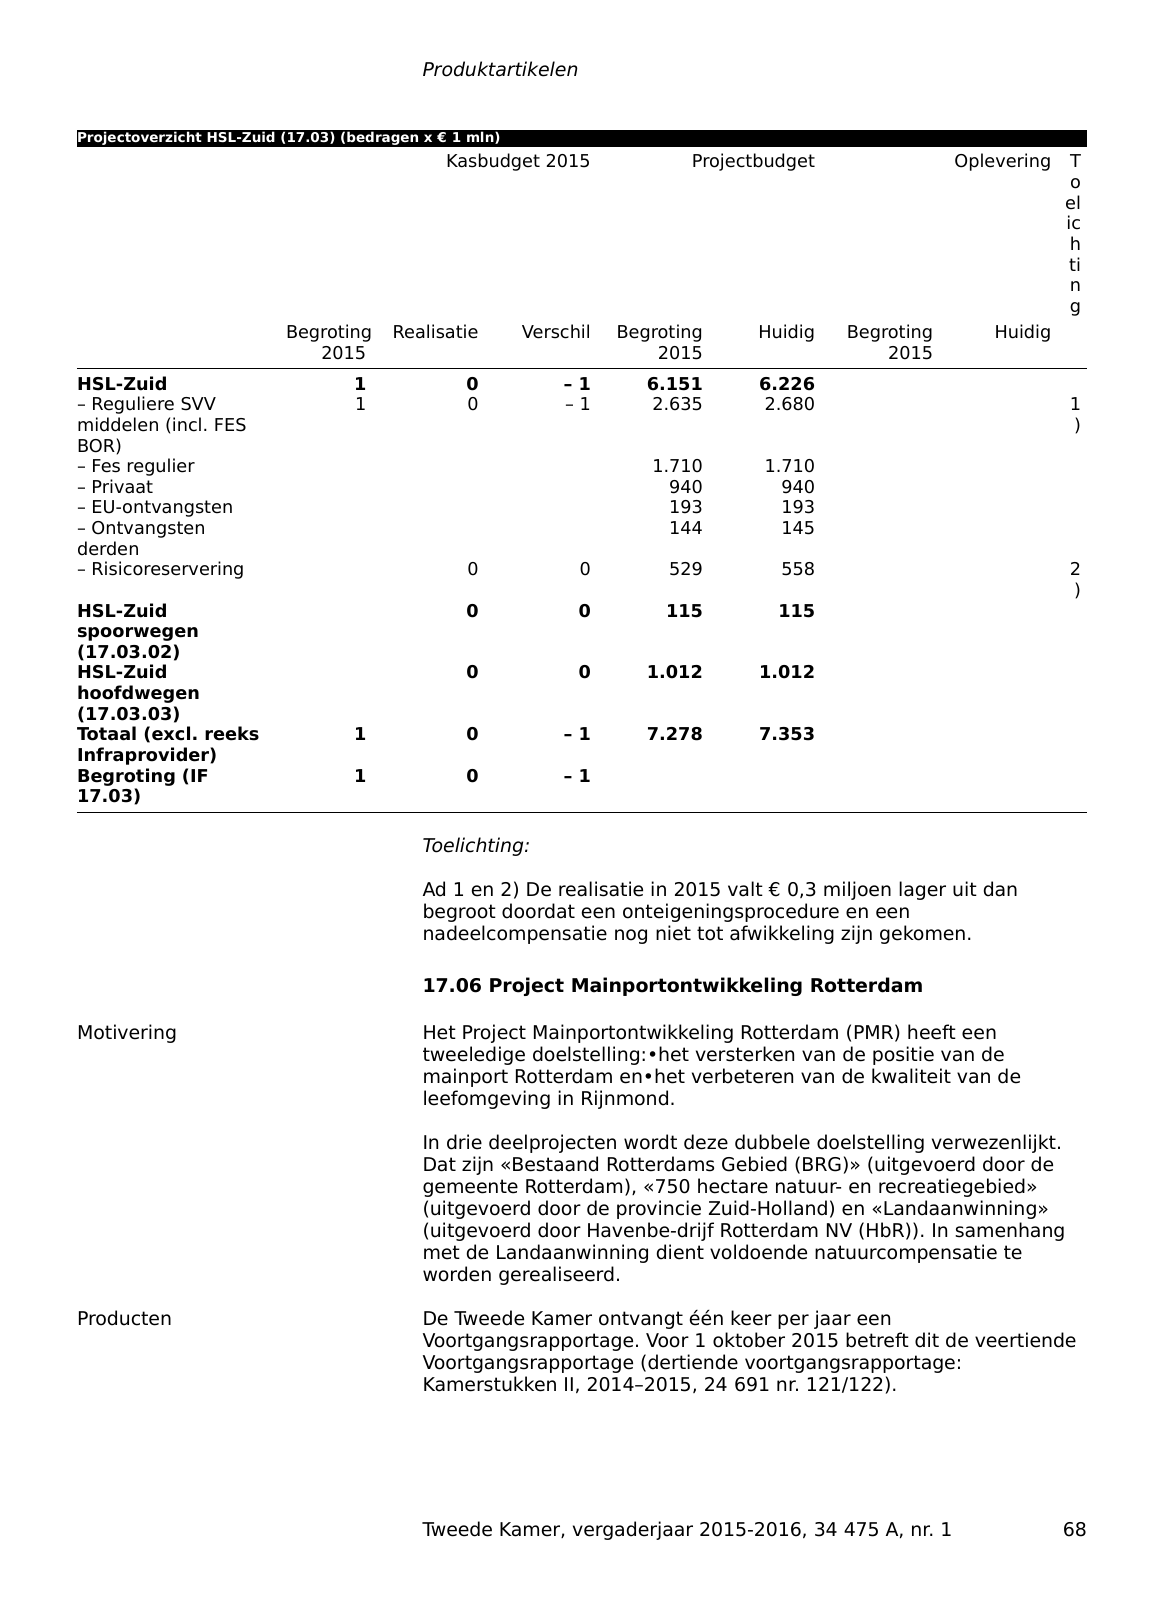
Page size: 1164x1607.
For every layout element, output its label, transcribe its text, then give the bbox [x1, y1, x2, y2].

table_cell 940 [709, 477, 821, 497]
table_cell [821, 456, 939, 477]
table_cell 2015 [260, 343, 372, 368]
table_cell 940 [596, 477, 708, 497]
table_cell 115 [596, 601, 708, 662]
table_cell Toelichting [1057, 147, 1087, 316]
table_cell [821, 663, 939, 724]
table_cell Begroting [821, 316, 939, 343]
table_cell – Fes regulier [77, 456, 260, 477]
table_cell [821, 724, 939, 766]
table_cell 1 [260, 394, 372, 456]
table_cell 558 [709, 559, 821, 601]
table_cell Totaal (excl. reeks Infraprovider) [77, 724, 260, 766]
table_cell 6.226 [709, 369, 821, 394]
table_cell 0 [372, 369, 484, 394]
table_cell Begroting [260, 316, 372, 343]
table_cell [1057, 316, 1087, 343]
table_header Projectoverzicht HSL-Zuid (17.03) (bedragen x € 1 mln) [77, 130, 1087, 146]
table_cell [939, 498, 1057, 518]
table_cell 1 [260, 766, 372, 812]
table_cell – 1 [484, 724, 596, 766]
table_cell [596, 766, 708, 812]
table_cell Verschil [484, 316, 596, 343]
table_cell [821, 369, 939, 394]
table_cell [260, 601, 372, 662]
table_cell Begroting [596, 316, 708, 343]
table_cell [484, 518, 596, 559]
table_cell 193 [596, 498, 708, 518]
table_cell [260, 518, 372, 559]
table_cell 7.278 [596, 724, 708, 766]
table_cell 115 [709, 601, 821, 662]
table_cell [1057, 518, 1087, 559]
table_cell [939, 394, 1057, 456]
table_cell [260, 663, 372, 724]
table_cell [1057, 724, 1087, 766]
table_cell [821, 518, 939, 559]
table_cell HSL-Zuid [77, 369, 260, 394]
table_cell [484, 498, 596, 518]
table_cell [260, 456, 372, 477]
table_cell 145 [709, 518, 821, 559]
table_cell [1057, 456, 1087, 477]
table_cell Realisatie [372, 316, 484, 343]
table_cell [77, 343, 260, 368]
table_cell Oplevering [821, 147, 1057, 316]
subtitle Toelichting: [422, 835, 1087, 857]
table_cell HSL-Zuid hoofdwegen (17.03.03) [77, 663, 260, 724]
text Het Project Mainportontwikkeling Rotterdam (PMR) heeft een tweeledige doelstelling:•het versterken van de positie van de mainport Rotterdam en•het verbeteren van de kwaliteit van de leefomgeving in Rijnmond. [422, 1022, 1087, 1110]
table_cell [1057, 369, 1087, 394]
table_cell [939, 663, 1057, 724]
subtitle 17.06 Project Mainportontwikkeling Rotterdam [422, 975, 1087, 997]
table_cell 2015 [596, 343, 708, 368]
table_cell 193 [709, 498, 821, 518]
table_cell [939, 343, 1057, 368]
table_cell [1057, 663, 1087, 724]
table_cell 7.353 [709, 724, 821, 766]
table_cell 0 [372, 394, 484, 456]
table_cell Huidig [939, 316, 1057, 343]
table_cell – Ontvangsten derden [77, 518, 260, 559]
table_cell [372, 343, 484, 368]
table_cell [939, 766, 1057, 812]
table_cell [484, 456, 596, 477]
table_cell [821, 394, 939, 456]
table_cell [484, 477, 596, 497]
table_cell [260, 477, 372, 497]
table_cell Begroting (IF 17.03) [77, 766, 260, 812]
table_cell [939, 724, 1057, 766]
table_cell [939, 518, 1057, 559]
table_cell [709, 343, 821, 368]
table_cell 0 [372, 724, 484, 766]
table_cell [260, 559, 372, 601]
text Motivering [77, 1022, 399, 1044]
table_cell [372, 498, 484, 518]
table_cell – 1 [484, 369, 596, 394]
table_cell – 1 [484, 394, 596, 456]
table_cell [939, 477, 1057, 497]
table_cell [821, 498, 939, 518]
table_cell [1057, 498, 1087, 518]
table_cell [260, 498, 372, 518]
table_cell [939, 559, 1057, 601]
table_cell – EU-ontvangsten [77, 498, 260, 518]
table_cell – 1 [484, 766, 596, 812]
text De Tweede Kamer ontvangt één keer per jaar een Voortgangsrapportage. Voor 1 oktober 2015 betreft dit de veertiende Voortgangsrapportage (dertiende voortgangsrapportage: Kamerstukken II, 2014–2015, 24 691 nr. 121/122). [422, 1308, 1087, 1396]
table_cell 1 [260, 724, 372, 766]
table_cell 2.680 [709, 394, 821, 456]
table_cell 1.012 [596, 663, 708, 724]
table_cell [484, 343, 596, 368]
table_cell – Risicoreservering [77, 559, 260, 601]
table_cell 144 [596, 518, 708, 559]
table_cell [1057, 477, 1087, 497]
table_cell 0 [372, 766, 484, 812]
table_cell HSL-Zuid spoorwegen (17.03.02) [77, 601, 260, 662]
table_cell – Privaat [77, 477, 260, 497]
table_cell Huidig [709, 316, 821, 343]
table_cell 0 [484, 559, 596, 601]
table_cell – Reguliere SVV middelen (incl. FES BOR) [77, 394, 260, 456]
table_cell 2.635 [596, 394, 708, 456]
table_cell [372, 456, 484, 477]
table_cell 2) [1057, 559, 1087, 601]
table_cell 1.012 [709, 663, 821, 724]
table_cell Kasbudget 2015 [260, 147, 596, 316]
table_cell 1) [1057, 394, 1087, 456]
table_cell [939, 601, 1057, 662]
table_cell 0 [484, 663, 596, 724]
table_cell [821, 601, 939, 662]
table_cell 6.151 [596, 369, 708, 394]
table_cell [372, 477, 484, 497]
table_cell 1 [260, 369, 372, 394]
table_cell Projectbudget [596, 147, 821, 316]
table_cell [1057, 766, 1087, 812]
table_cell [709, 766, 821, 812]
table_cell 0 [372, 601, 484, 662]
table_cell 529 [596, 559, 708, 601]
table_cell [939, 369, 1057, 394]
table_cell 2015 [821, 343, 939, 368]
table_cell 0 [372, 559, 484, 601]
table_cell 1.710 [709, 456, 821, 477]
text In drie deelprojecten wordt deze dubbele doelstelling verwezenlijkt. Dat zijn «Bestaand Rotterdams Gebied (BRG)» (uitgevoerd door de gemeente Rotterdam), «750 hectare natuur- en recreatiegebied» (uitgevoerd door de provincie Zuid-Holland) en «Landaanwinning» (uitgevoerd door Havenbe-drijf Rotterdam NV (HbR)). In samenhang met de Landaanwinning dient voldoende natuurcompensatie te worden gerealiseerd. [422, 1132, 1087, 1286]
table_cell [1057, 601, 1087, 662]
table_cell [77, 147, 260, 343]
table_cell [939, 456, 1057, 477]
table_cell [372, 518, 484, 559]
table_cell 0 [372, 663, 484, 724]
text Ad 1 en 2) De realisatie in 2015 valt € 0,3 miljoen lager uit dan begroot doordat een onteigeningsprocedure en een nadeelcompensatie nog niet tot afwikkeling zijn gekomen. [422, 879, 1087, 945]
text Producten [77, 1308, 399, 1330]
table_cell 1.710 [596, 456, 708, 477]
table_cell 0 [484, 601, 596, 662]
table_cell [1057, 343, 1087, 368]
table_cell [821, 559, 939, 601]
table_cell [821, 766, 939, 812]
table_cell [821, 477, 939, 497]
